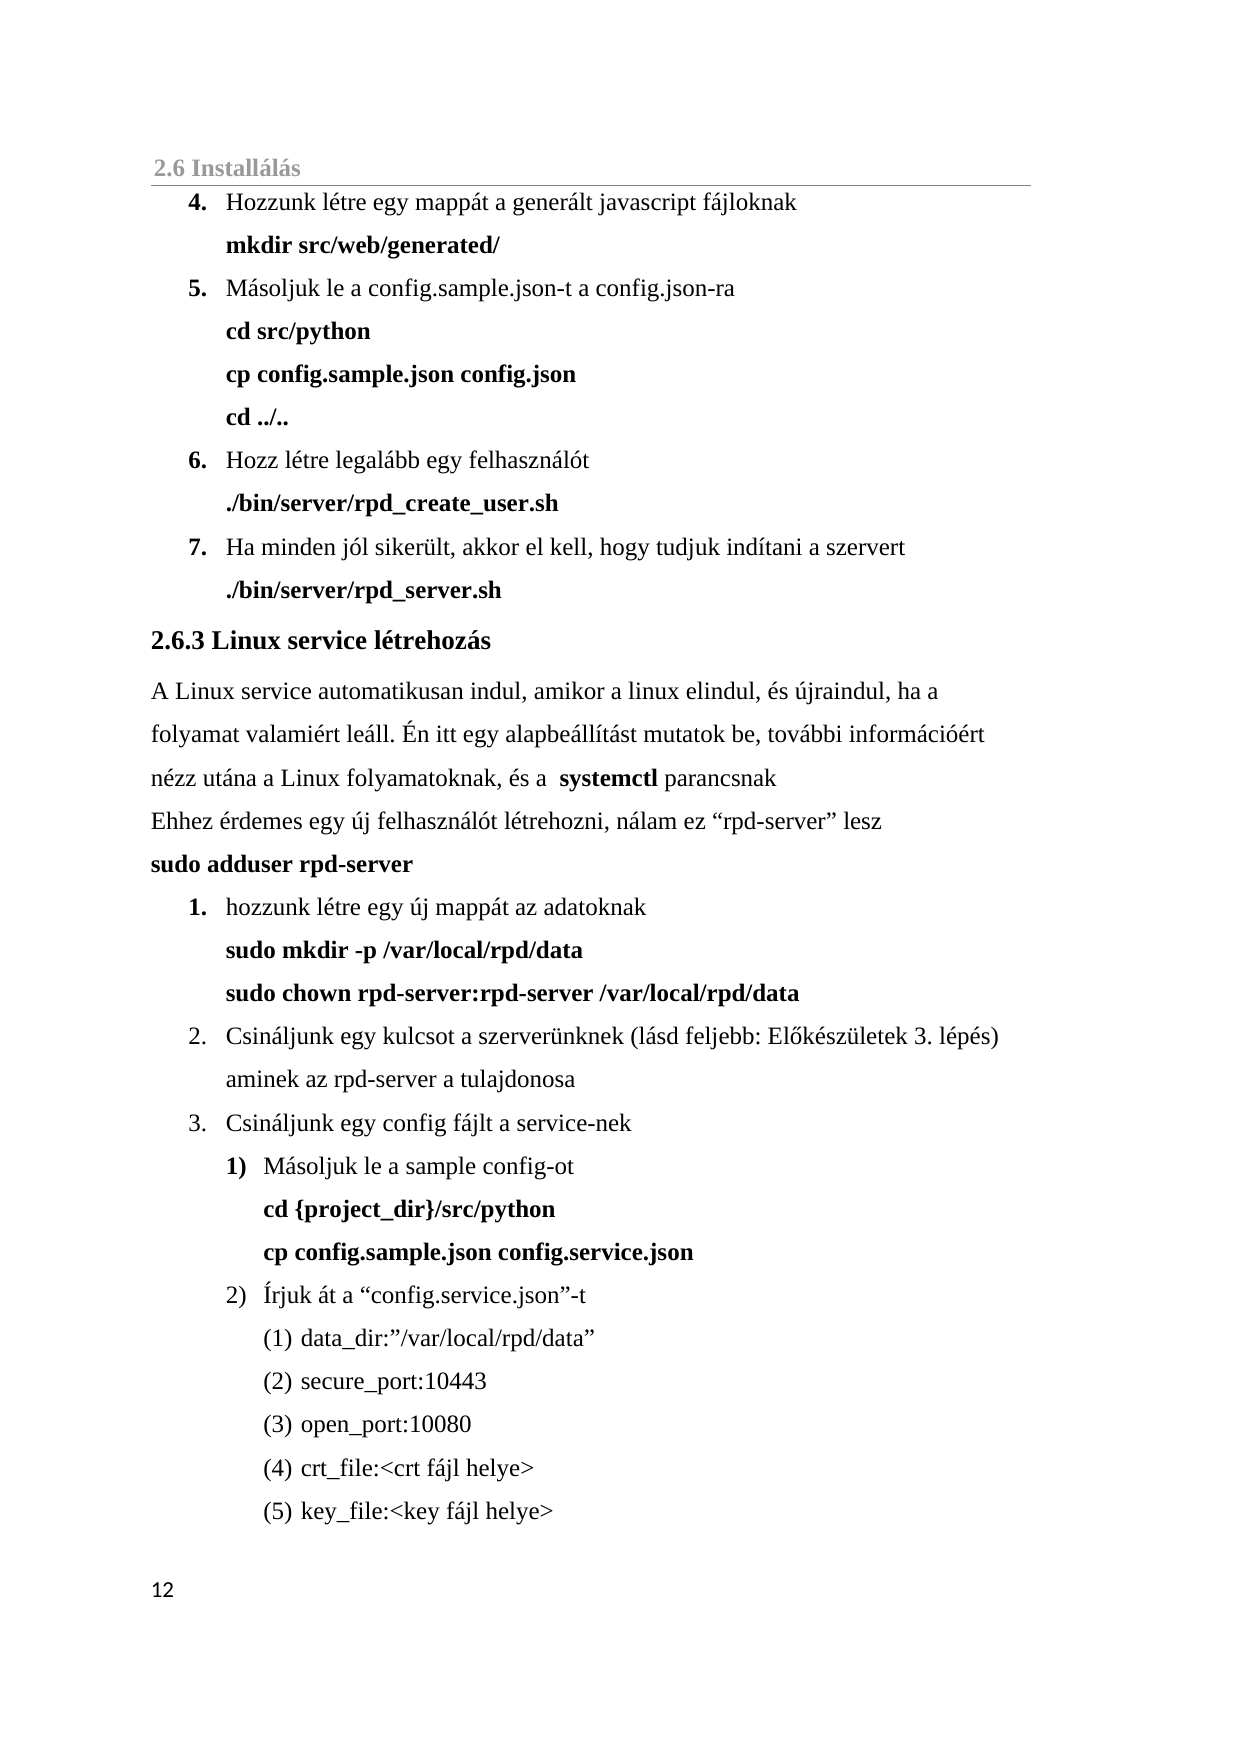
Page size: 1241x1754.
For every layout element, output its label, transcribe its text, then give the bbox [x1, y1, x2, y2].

list Hozzunk létre egy mappát a generált javascript fájloknak mkdir src/web/generated/ [188, 187, 1031, 258]
list crt_file:<crt fájl helye> [263, 1453, 1031, 1481]
text Ehhez érdemes egy új felhasználót létrehozni, nálam ez “rpd-server” lesz sudo adduser rpd-server [151, 806, 1031, 878]
list Csináljunk egy config fájlt a service-nek [188, 1108, 1031, 1136]
subtitle Linux service létrehozás [151, 624, 1031, 655]
text A Linux service automatikusan indul, amikor a linux elindul, és újraindul, ha a folyamat valamiért leáll. Én itt egy alapbeállítást mutatok be, további információért nézz utána a Linux folyamatoknak, és a systemctl parancsnak [151, 676, 1031, 791]
list secure_port:10443 [263, 1366, 1031, 1395]
list Írjuk át a “config.service.json”-t [226, 1280, 1031, 1309]
list open_port:10080 [263, 1409, 1031, 1438]
list Másoljuk le a sample config-ot cd {project_dir}/src/python cp config.sample.json config.service.json [226, 1151, 1031, 1266]
list data_dir:”/var/local/rpd/data” [263, 1323, 1031, 1352]
list hozzunk létre egy új mappát az adatoknak sudo mkdir -p /var/local/rpd/data sudo chown rpd-server:rpd-server /var/local/rpd/data [188, 892, 1031, 1007]
list Csináljunk egy kulcsot a szerverünknek (lásd feljebb: Előkészületek 3. lépés) aminek az rpd-server a tulajdonosa [188, 1021, 1031, 1093]
list key_file:<key fájl helye> [263, 1496, 1031, 1524]
list Másoljuk le a config.sample.json-t a config.json-ra cd src/python cp config.sample.json config.json cd ../.. [188, 273, 1031, 431]
list Ha minden jól sikerült, akkor el kell, hogy tudjuk indítani a szervert ./bin/server/rpd_server.sh [188, 532, 1031, 603]
list Hozz létre legalább egy felhasználót ./bin/server/rpd_create_user.sh [188, 445, 1031, 517]
